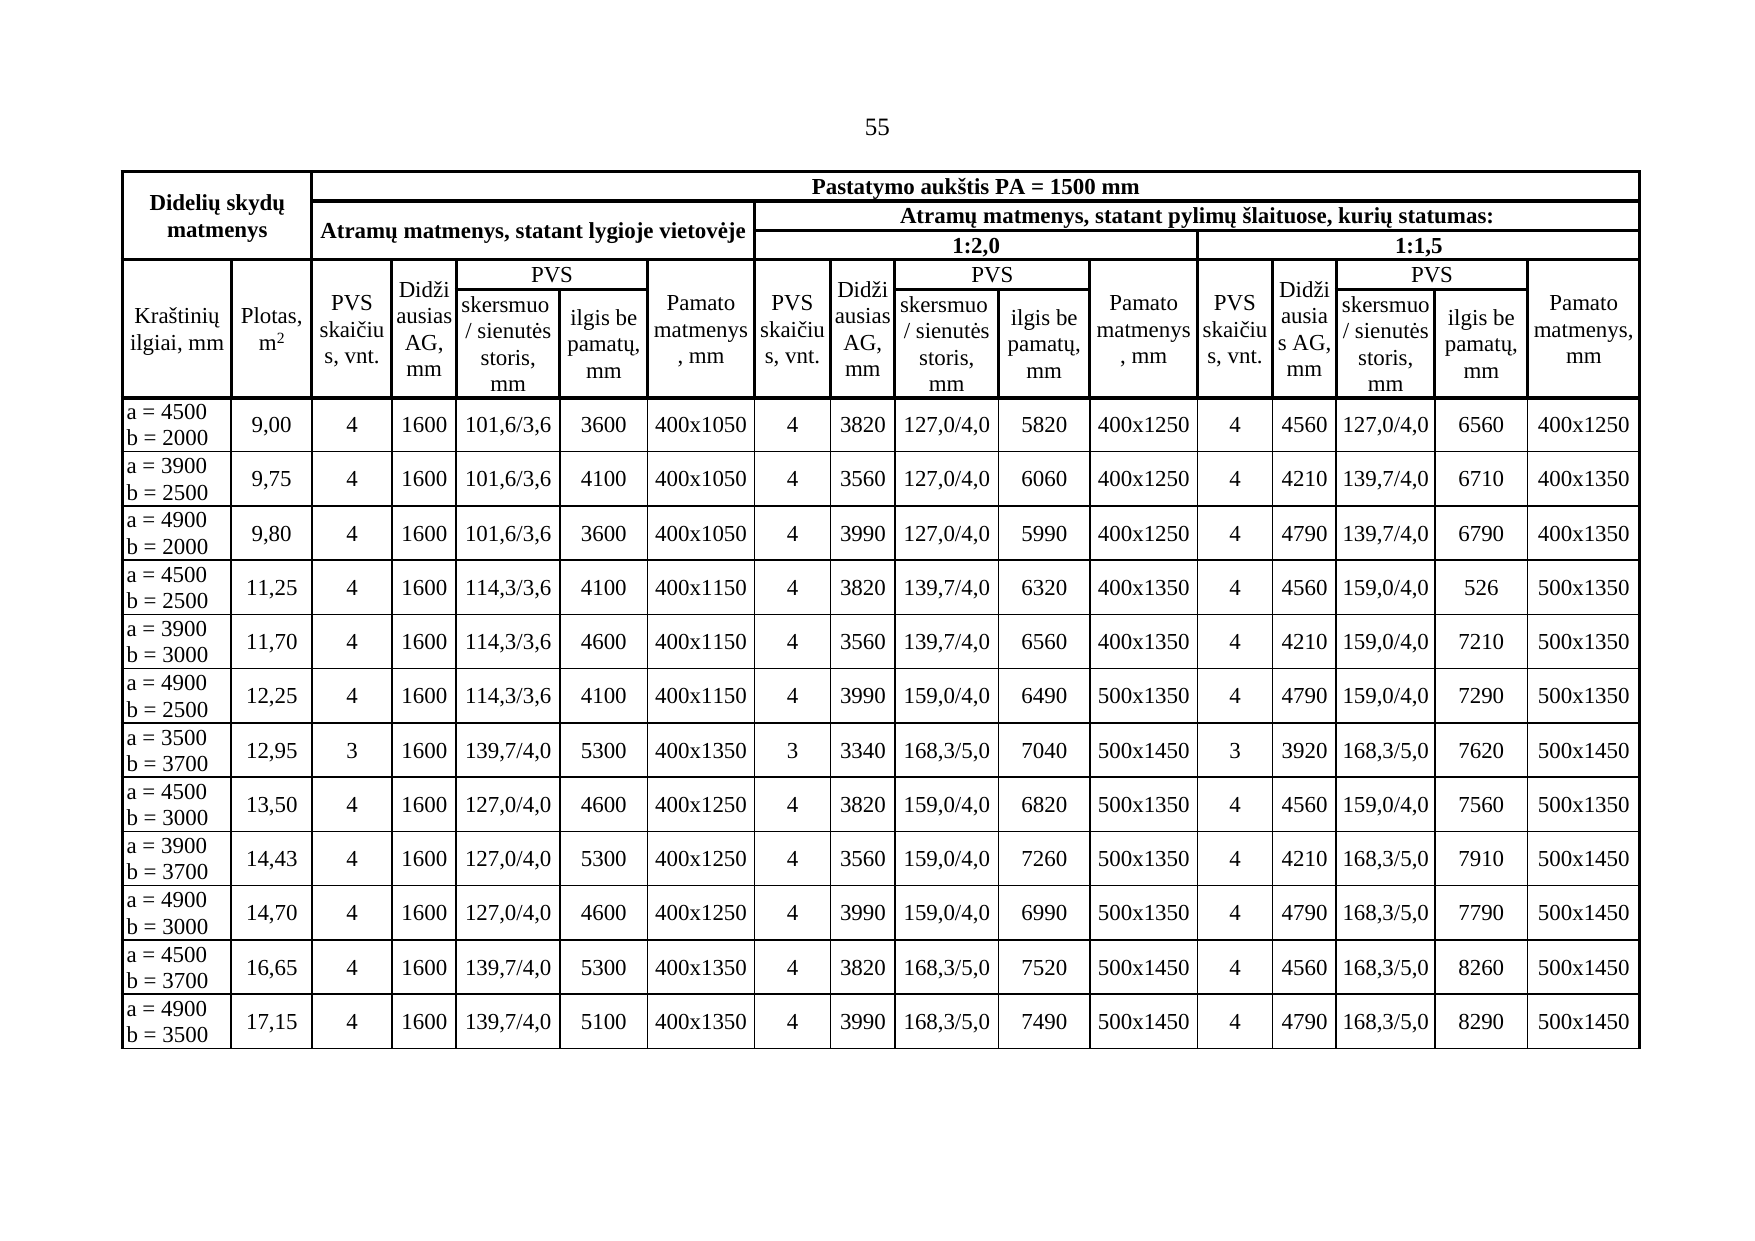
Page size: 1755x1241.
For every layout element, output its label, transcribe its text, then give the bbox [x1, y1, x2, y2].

table_cell 9,75 [232, 452, 311, 505]
table_cell 4 [755, 507, 830, 559]
table_cell 159,0/4,0 [896, 832, 998, 885]
table_cell 7040 [999, 724, 1089, 776]
table_cell Didžiausias AG, mm [1274, 261, 1335, 396]
table_cell 4210 [1273, 615, 1335, 668]
table_cell 4 [1198, 778, 1272, 831]
table_cell 500x1450 [1528, 941, 1638, 993]
table_cell 4100 [561, 561, 647, 613]
table_cell 3990 [831, 995, 894, 1048]
table_cell 3600 [561, 400, 647, 451]
table_cell 14,43 [232, 832, 311, 885]
table_cell 139,7/4,0 [457, 995, 559, 1048]
table_cell 500x1350 [1091, 778, 1197, 831]
table_cell 3 [1198, 724, 1272, 776]
table_cell 3340 [831, 724, 894, 776]
table_cell 168,3/5,0 [896, 941, 998, 993]
table_cell 7620 [1436, 724, 1527, 776]
table_cell 4 [313, 507, 391, 559]
table_cell 4 [755, 832, 830, 885]
table_cell 500x1350 [1528, 669, 1638, 722]
table_cell 500x1450 [1528, 724, 1638, 776]
table_cell 4 [1198, 507, 1272, 559]
table_cell 7260 [999, 832, 1089, 885]
table_cell skersmuo / sienutės storis, mm [896, 291, 997, 396]
table_cell 168,3/5,0 [896, 724, 998, 776]
table_cell 4 [755, 941, 830, 993]
table_cell 4 [755, 669, 830, 722]
table_cell 4 [755, 886, 830, 939]
table_cell 3990 [831, 669, 894, 722]
table_cell 114,3/3,6 [457, 615, 559, 668]
table_cell 127,0/4,0 [457, 832, 559, 885]
table_cell 526 [1436, 561, 1527, 613]
table_cell 139,7/4,0 [457, 941, 559, 993]
table_cell 4 [755, 615, 830, 668]
table_cell 9,80 [232, 507, 311, 559]
table_cell Pamato matmenys, mm [649, 261, 753, 396]
table_cell 7560 [1436, 778, 1527, 831]
table_cell PVS skaičius, vnt. [1199, 261, 1271, 396]
table_cell 4790 [1273, 507, 1335, 559]
table_cell 5300 [561, 941, 647, 993]
table_cell 400x1350 [1091, 615, 1197, 668]
table_cell 11,25 [232, 561, 311, 613]
table_cell 127,0/4,0 [1337, 400, 1434, 451]
table_cell 400x1350 [648, 941, 754, 993]
table_cell 1600 [393, 507, 455, 559]
table_cell 7490 [999, 995, 1089, 1048]
table_cell 4 [313, 615, 391, 668]
table_cell 400x1250 [648, 778, 754, 831]
table_cell 7290 [1436, 669, 1527, 722]
table_cell 4600 [561, 615, 647, 668]
table_cell 5300 [561, 724, 647, 776]
table_cell 16,65 [232, 941, 311, 993]
table_cell 168,3/5,0 [1337, 832, 1434, 885]
table_cell 1600 [393, 724, 455, 776]
table_cell 1600 [393, 832, 455, 885]
table_cell 114,3/3,6 [457, 561, 559, 613]
table_cell 6320 [999, 561, 1089, 613]
table_cell 4560 [1273, 400, 1335, 451]
table_cell Kraštinių ilgiai, mm [124, 261, 230, 396]
table_cell 4 [1198, 615, 1272, 668]
table_cell 168,3/5,0 [1337, 995, 1434, 1048]
table_cell 4 [1198, 669, 1272, 722]
table_cell Didžiausias AG, mm [393, 261, 455, 396]
table_cell 400x1250 [1528, 400, 1638, 451]
table_cell 400x1350 [1091, 561, 1197, 613]
table_cell 4 [755, 778, 830, 831]
table_cell ilgis be pamatų, mm [561, 291, 646, 396]
table_cell 1600 [393, 452, 455, 505]
table_cell 159,0/4,0 [896, 669, 998, 722]
table_cell 4 [1198, 941, 1272, 993]
table_cell 4 [755, 561, 830, 613]
table_cell 101,6/3,6 [457, 452, 559, 505]
table_cell 4 [313, 886, 391, 939]
table_cell 1600 [393, 778, 455, 831]
table_cell 1600 [393, 886, 455, 939]
table_cell 5820 [999, 400, 1089, 451]
table_cell 6820 [999, 778, 1089, 831]
table_cell PVS [1338, 261, 1526, 288]
table_cell a = 3900 b = 2500 [124, 452, 230, 505]
table_cell 1600 [393, 561, 455, 613]
table_cell 4 [313, 561, 391, 613]
table_cell 3600 [561, 507, 647, 559]
table_cell 4 [1198, 995, 1272, 1048]
table_cell 4 [1198, 832, 1272, 885]
table_cell 1600 [393, 400, 455, 451]
table_cell 4790 [1273, 995, 1335, 1048]
table_cell 159,0/4,0 [1337, 669, 1434, 722]
table_cell 4560 [1273, 561, 1335, 613]
table_cell 127,0/4,0 [457, 886, 559, 939]
table_cell a = 3500 b = 3700 [124, 724, 230, 776]
table_cell 168,3/5,0 [1337, 886, 1434, 939]
table_cell a = 4500 b = 3000 [124, 778, 230, 831]
table_cell 4 [1198, 561, 1272, 613]
table_cell 4 [313, 400, 391, 451]
table_cell 500x1450 [1528, 832, 1638, 885]
table_cell 400x1350 [1528, 507, 1638, 559]
table_cell 5300 [561, 832, 647, 885]
table_cell 500x1450 [1091, 724, 1197, 776]
table_cell 6990 [999, 886, 1089, 939]
table_cell PVS skaičius, vnt. [756, 261, 829, 396]
table_cell 114,3/3,6 [457, 669, 559, 722]
table_cell 6790 [1436, 507, 1527, 559]
table_cell 4600 [561, 778, 647, 831]
table_cell 3 [755, 724, 830, 776]
table_cell 14,70 [232, 886, 311, 939]
table_cell 4 [313, 669, 391, 722]
table_cell 159,0/4,0 [1337, 561, 1434, 613]
table_cell a = 4500 b = 2000 [124, 400, 230, 451]
table_cell 159,0/4,0 [1337, 615, 1434, 668]
table_cell 127,0/4,0 [457, 778, 559, 831]
table_cell 8260 [1436, 941, 1527, 993]
table_cell 4 [313, 995, 391, 1048]
table_cell a = 4900 b = 3500 [124, 995, 230, 1048]
table_cell 6710 [1436, 452, 1527, 505]
table_cell a = 4500 b = 3700 [124, 941, 230, 993]
table_cell 7210 [1436, 615, 1527, 668]
table_cell 4210 [1273, 452, 1335, 505]
table_cell 3990 [831, 886, 894, 939]
table_cell 3990 [831, 507, 894, 559]
table_cell 168,3/5,0 [1337, 941, 1434, 993]
table_cell 3820 [831, 778, 894, 831]
table_cell 5100 [561, 995, 647, 1048]
table_cell skersmuo / sienutės storis, mm [458, 291, 558, 396]
table_cell ilgis be pamatų, mm [1436, 291, 1526, 396]
table_cell 168,3/5,0 [896, 995, 998, 1048]
table_cell 3560 [831, 452, 894, 505]
table_cell 400x1050 [648, 452, 754, 505]
table_cell a = 4900 b = 2500 [124, 669, 230, 722]
table_cell skersmuo / sienutės storis, mm [1338, 291, 1433, 396]
table_cell 500x1350 [1091, 669, 1197, 722]
table_cell 400x1050 [648, 507, 754, 559]
table_cell 168,3/5,0 [1337, 724, 1434, 776]
table_cell 9,00 [232, 400, 311, 451]
table_cell Plotas, m2 [233, 261, 310, 396]
table_cell 1600 [393, 669, 455, 722]
table_cell 127,0/4,0 [896, 400, 998, 451]
table_cell 139,7/4,0 [457, 724, 559, 776]
table_cell 4210 [1273, 832, 1335, 885]
table_cell 1:2,0 [756, 232, 1196, 258]
table_cell 4100 [561, 669, 647, 722]
table_cell PVS [896, 261, 1088, 288]
table_cell 400x1250 [1091, 507, 1197, 559]
table_cell 139,7/4,0 [896, 561, 998, 613]
table_cell 4 [313, 778, 391, 831]
table_cell 3820 [831, 941, 894, 993]
table_cell 500x1350 [1091, 832, 1197, 885]
table_cell 500x1450 [1528, 995, 1638, 1048]
table_cell 3820 [831, 561, 894, 613]
table_cell 139,7/4,0 [1337, 507, 1434, 559]
table_cell 500x1450 [1091, 941, 1197, 993]
table_cell 8290 [1436, 995, 1527, 1048]
table_cell 6560 [1436, 400, 1527, 451]
table_cell 17,15 [232, 995, 311, 1048]
table_cell a = 4900 b = 2000 [124, 507, 230, 559]
table_cell 13,50 [232, 778, 311, 831]
table_cell 4 [1198, 400, 1272, 451]
table_cell 4 [313, 941, 391, 993]
table_cell 500x1350 [1528, 778, 1638, 831]
table_cell 1600 [393, 615, 455, 668]
table_cell ilgis be pamatų, mm [1000, 291, 1088, 396]
table_cell 159,0/4,0 [896, 778, 998, 831]
table_cell 159,0/4,0 [896, 886, 998, 939]
table_cell 6490 [999, 669, 1089, 722]
table_cell 400x1050 [648, 400, 754, 451]
table_cell 4 [755, 995, 830, 1048]
table_cell 4600 [561, 886, 647, 939]
table_cell Pamato matmenys, mm [1091, 261, 1196, 396]
table_cell Didžiausias AG, mm [832, 261, 893, 396]
table_cell PVS skaičius, vnt. [313, 261, 390, 396]
table_cell 4560 [1273, 941, 1335, 993]
table_cell 4790 [1273, 669, 1335, 722]
table_cell 101,6/3,6 [457, 400, 559, 451]
table_cell 127,0/4,0 [896, 507, 998, 559]
table_cell 5990 [999, 507, 1089, 559]
table_cell 7790 [1436, 886, 1527, 939]
table_cell a = 3900 b = 3000 [124, 615, 230, 668]
table_cell 1:1,5 [1199, 232, 1638, 258]
table_cell 400x1350 [648, 995, 754, 1048]
table_cell 400x1150 [648, 561, 754, 613]
table_cell 12,95 [232, 724, 311, 776]
table_cell 3560 [831, 832, 894, 885]
table_cell 3920 [1273, 724, 1335, 776]
table_cell 7910 [1436, 832, 1527, 885]
table_cell 400x1250 [1091, 452, 1197, 505]
table_cell 3560 [831, 615, 894, 668]
table_cell 500x1450 [1528, 886, 1638, 939]
table_cell 400x1250 [648, 886, 754, 939]
table_cell 139,7/4,0 [1337, 452, 1434, 505]
table_cell 400x1150 [648, 669, 754, 722]
table_cell 4560 [1273, 778, 1335, 831]
table_cell 159,0/4,0 [1337, 778, 1434, 831]
table_cell 500x1350 [1528, 561, 1638, 613]
table_cell Pamato matmenys, mm [1529, 261, 1638, 396]
table_cell 400x1350 [1528, 452, 1638, 505]
table_cell 1600 [393, 941, 455, 993]
table_cell 3820 [831, 400, 894, 451]
table_cell 400x1250 [648, 832, 754, 885]
table_header Pastatymo aukštis PA = 1500 mm [313, 173, 1638, 199]
table_cell 4 [755, 452, 830, 505]
table_cell 4 [313, 452, 391, 505]
table_cell 12,25 [232, 669, 311, 722]
table_cell 400x1150 [648, 615, 754, 668]
table_cell 1600 [393, 995, 455, 1048]
table_cell Atramų matmenys, statant pylimų šlaituose, kurių statumas: [756, 203, 1638, 229]
table_cell a = 3900 b = 3700 [124, 832, 230, 885]
table_cell 7520 [999, 941, 1089, 993]
table_cell 500x1350 [1091, 886, 1197, 939]
table_cell 500x1350 [1528, 615, 1638, 668]
table_cell 400x1250 [1091, 400, 1197, 451]
table_cell 4100 [561, 452, 647, 505]
table_cell 4 [1198, 452, 1272, 505]
table_cell 4 [1198, 886, 1272, 939]
table_cell 127,0/4,0 [896, 452, 998, 505]
table_cell a = 4500 b = 2500 [124, 561, 230, 613]
table_cell 3 [313, 724, 391, 776]
table_cell 6060 [999, 452, 1089, 505]
table_cell 101,6/3,6 [457, 507, 559, 559]
table_cell 6560 [999, 615, 1089, 668]
table_cell PVS [458, 261, 646, 288]
table_header Didelių skydų matmenys [124, 173, 310, 258]
table_cell Atramų matmenys, statant lygioje vietovėje [313, 203, 753, 258]
table_cell 4790 [1273, 886, 1335, 939]
table_cell 11,70 [232, 615, 311, 668]
table_cell 4 [755, 400, 830, 451]
table_cell 139,7/4,0 [896, 615, 998, 668]
table_cell 500x1450 [1091, 995, 1197, 1048]
table_cell 4 [313, 832, 391, 885]
table_cell a = 4900 b = 3000 [124, 886, 230, 939]
table_cell 400x1350 [648, 724, 754, 776]
